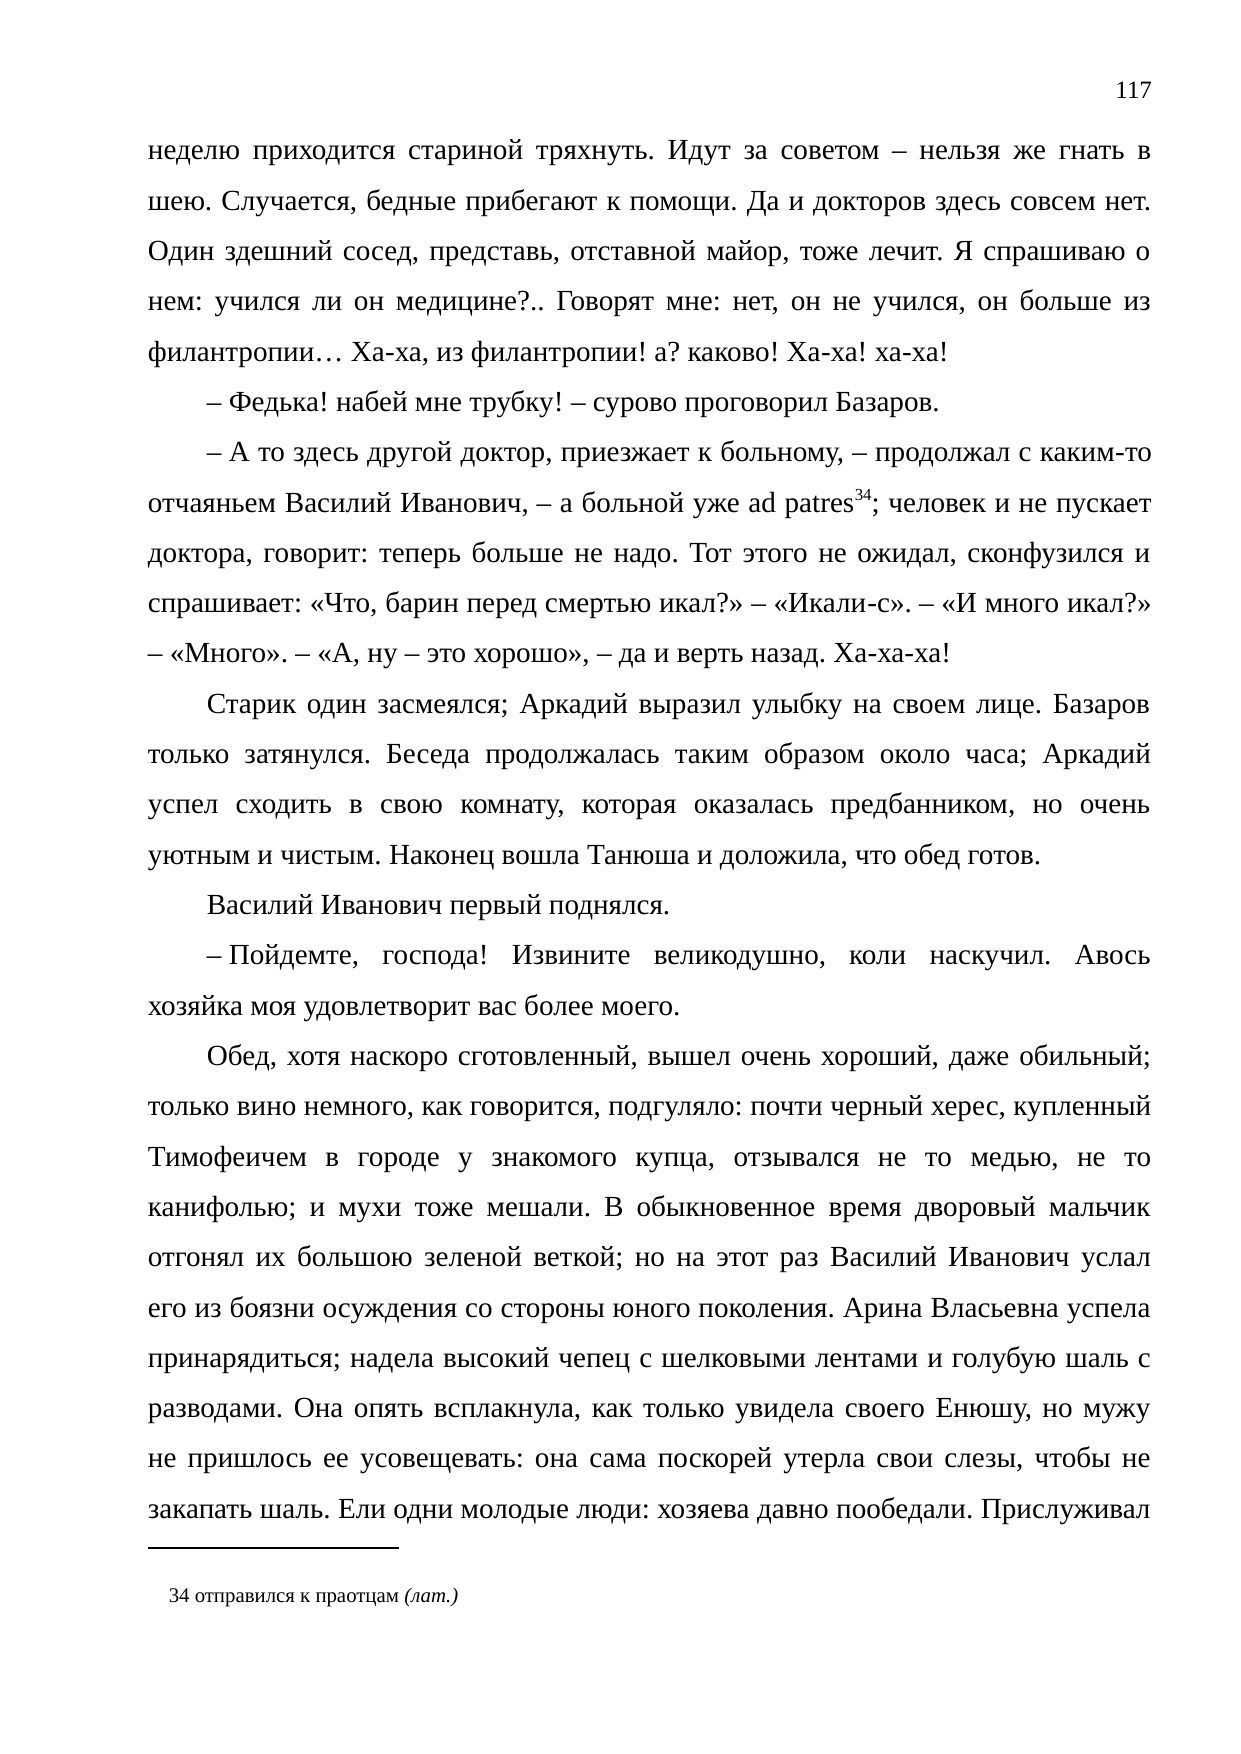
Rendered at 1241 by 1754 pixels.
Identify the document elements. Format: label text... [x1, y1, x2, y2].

text Василий Иванович первый поднялся. [148, 887, 1152, 921]
text Старик один засмеялся; Аркадий выразил улыбку на своем лице. Базаров только затянулся. Беседа продолжалась таким образом около часа; Аркадий успел сходить в свою комнату, которая оказалась предбанником, но очень уютным и чистым. Наконец вошла Танюша и доложила, что обед готов. [148, 686, 1152, 870]
text отправился к праотцам (лат.) [148, 1583, 1152, 1607]
text – А то здесь другой доктор, приезжает к больному, – продолжал с каким‑то отчаяньем Василий Иванович, – а больной уже ad patres; человек и не пускает доктора, говорит: теперь больше не надо. Тот этого не ожидал, сконфузился и спрашивает: «Что, барин перед смертью икал?» – «Икали‑с». – «И много икал?» – «Много». – «А, ну – это хорошо», – да и верть назад. Ха‑ха‑ха! [148, 434, 1152, 669]
text неделю приходится стариной тряхнуть. Идут за советом – нельзя же гнать в шею. Случается, бедные прибегают к помощи. Да и докторов здесь совсем нет. Один здешний сосед, представь, отставной майор, тоже лечит. Я спрашиваю о нем: учился ли он медицине?.. Говорят мне: нет, он не учился, он больше из филантропии… Ха‑ха, из филантропии! а? каково! Ха‑ха! ха‑ха! [148, 132, 1152, 367]
text Обед, хотя наскоро сготовленный, вышел очень хороший, даже обильный; только вино немного, как говорится, подгуляло: почти черный херес, купленный Тимофеичем в городе у знакомого купца, отзывался не то медью, не то канифолью; и мухи тоже мешали. В обыкновенное время дворовый мальчик отгонял их большою зеленой веткой; но на этот раз Василий Иванович услал его из боязни осуждения со стороны юного поколения. Арина Власьевна успела принарядиться; надела высокий чепец с шелковыми лентами и голубую шаль с разводами. Она опять всплакнула, как только увидела своего Енюшу, но мужу не пришлось ее усовещевать: она сама поскорей утерла свои слезы, чтобы не закапать шаль. Ели одни молодые люди: хозяева давно пообедали. Прислуживал [148, 1038, 1152, 1524]
text – Федька! набей мне трубку! – сурово проговорил Базаров. [148, 384, 1152, 418]
text – Пойдемте, господа! Извините великодушно, коли наскучил. Авось хозяйка моя удовлетворит вас более моего. [148, 937, 1152, 1021]
